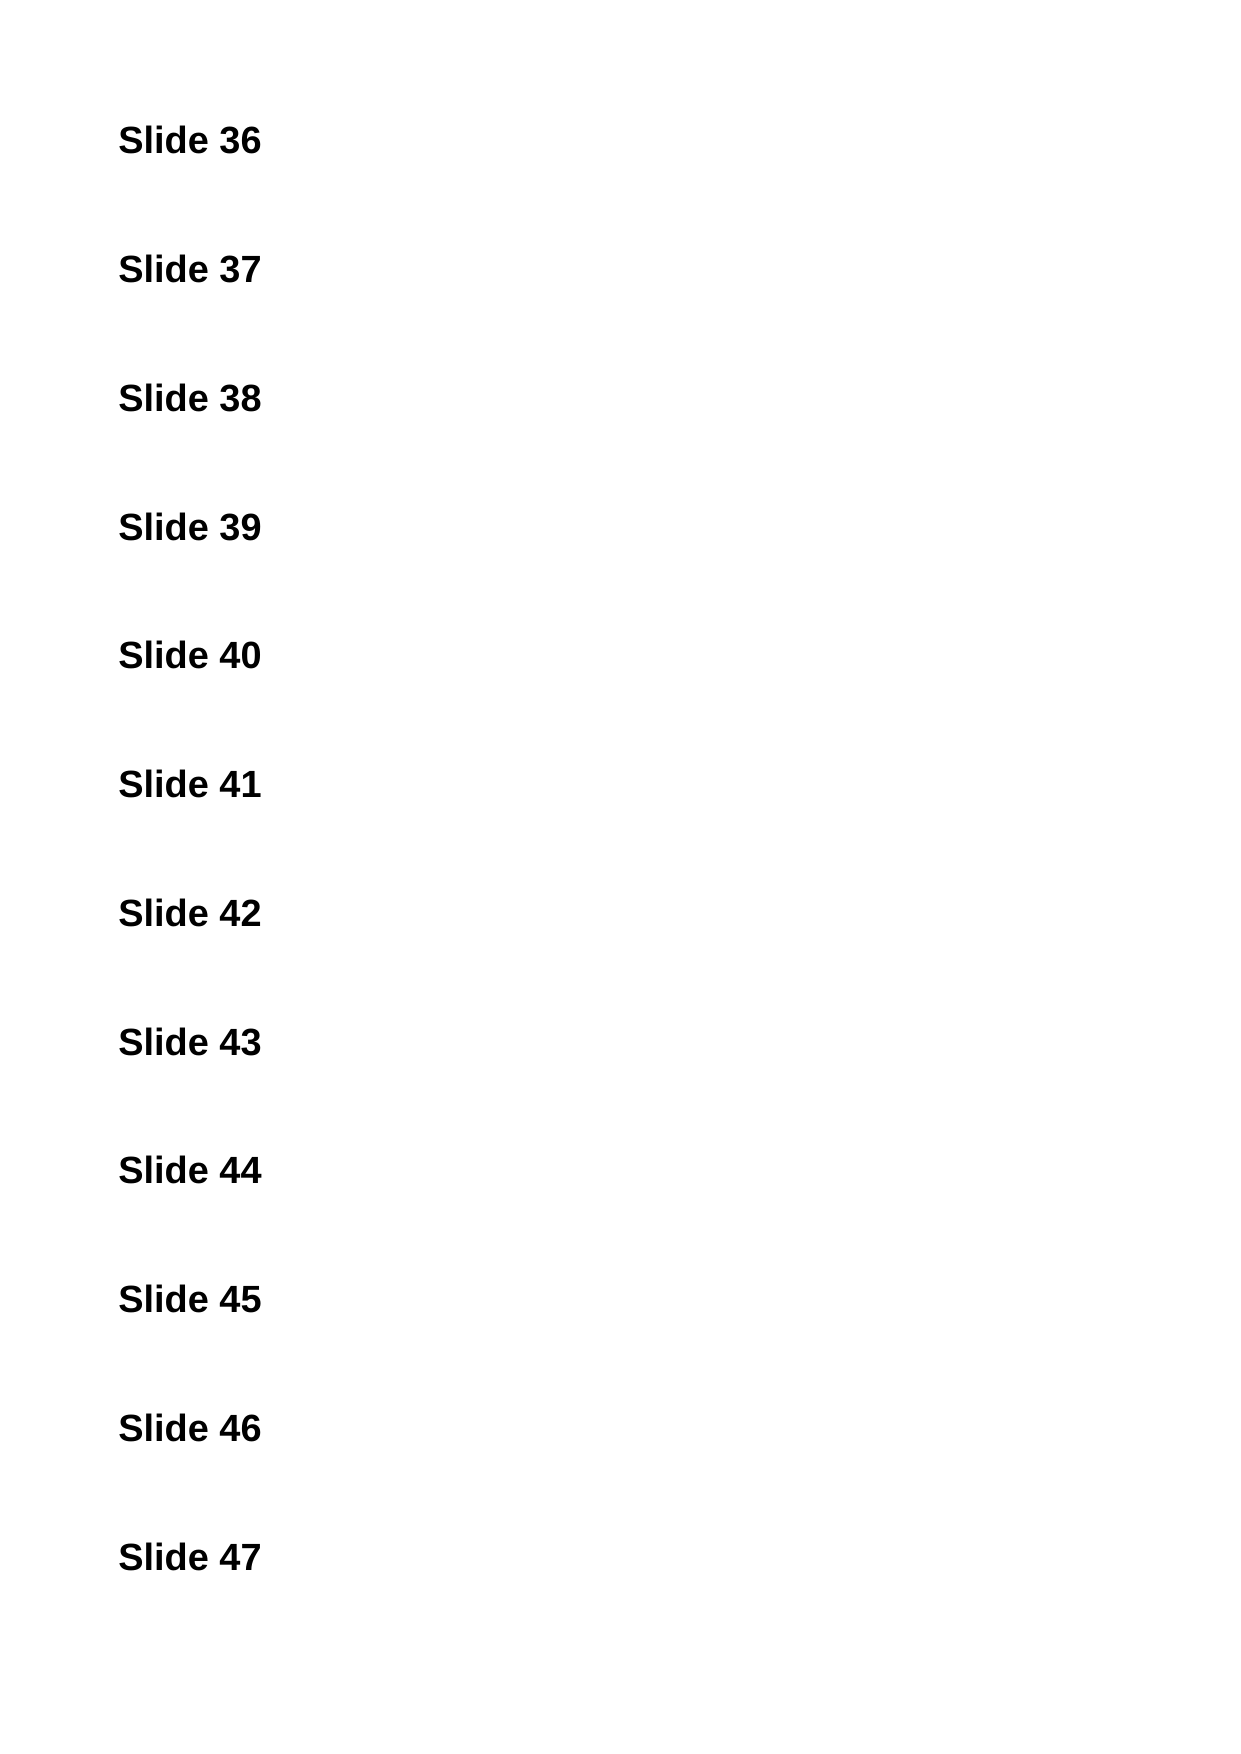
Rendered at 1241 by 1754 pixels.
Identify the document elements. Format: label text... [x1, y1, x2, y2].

subtitle Slide 37 [118, 247, 1122, 291]
subtitle Slide 36 [118, 118, 1122, 162]
subtitle Slide 46 [118, 1406, 1122, 1449]
subtitle Slide 45 [118, 1277, 1122, 1321]
subtitle Slide 40 [118, 633, 1122, 677]
subtitle Slide 43 [118, 1019, 1122, 1063]
subtitle Slide 42 [118, 891, 1122, 934]
subtitle Slide 38 [118, 376, 1122, 419]
subtitle Slide 47 [118, 1534, 1122, 1578]
subtitle Slide 41 [118, 762, 1122, 806]
subtitle Slide 39 [118, 504, 1122, 548]
subtitle Slide 44 [118, 1148, 1122, 1192]
